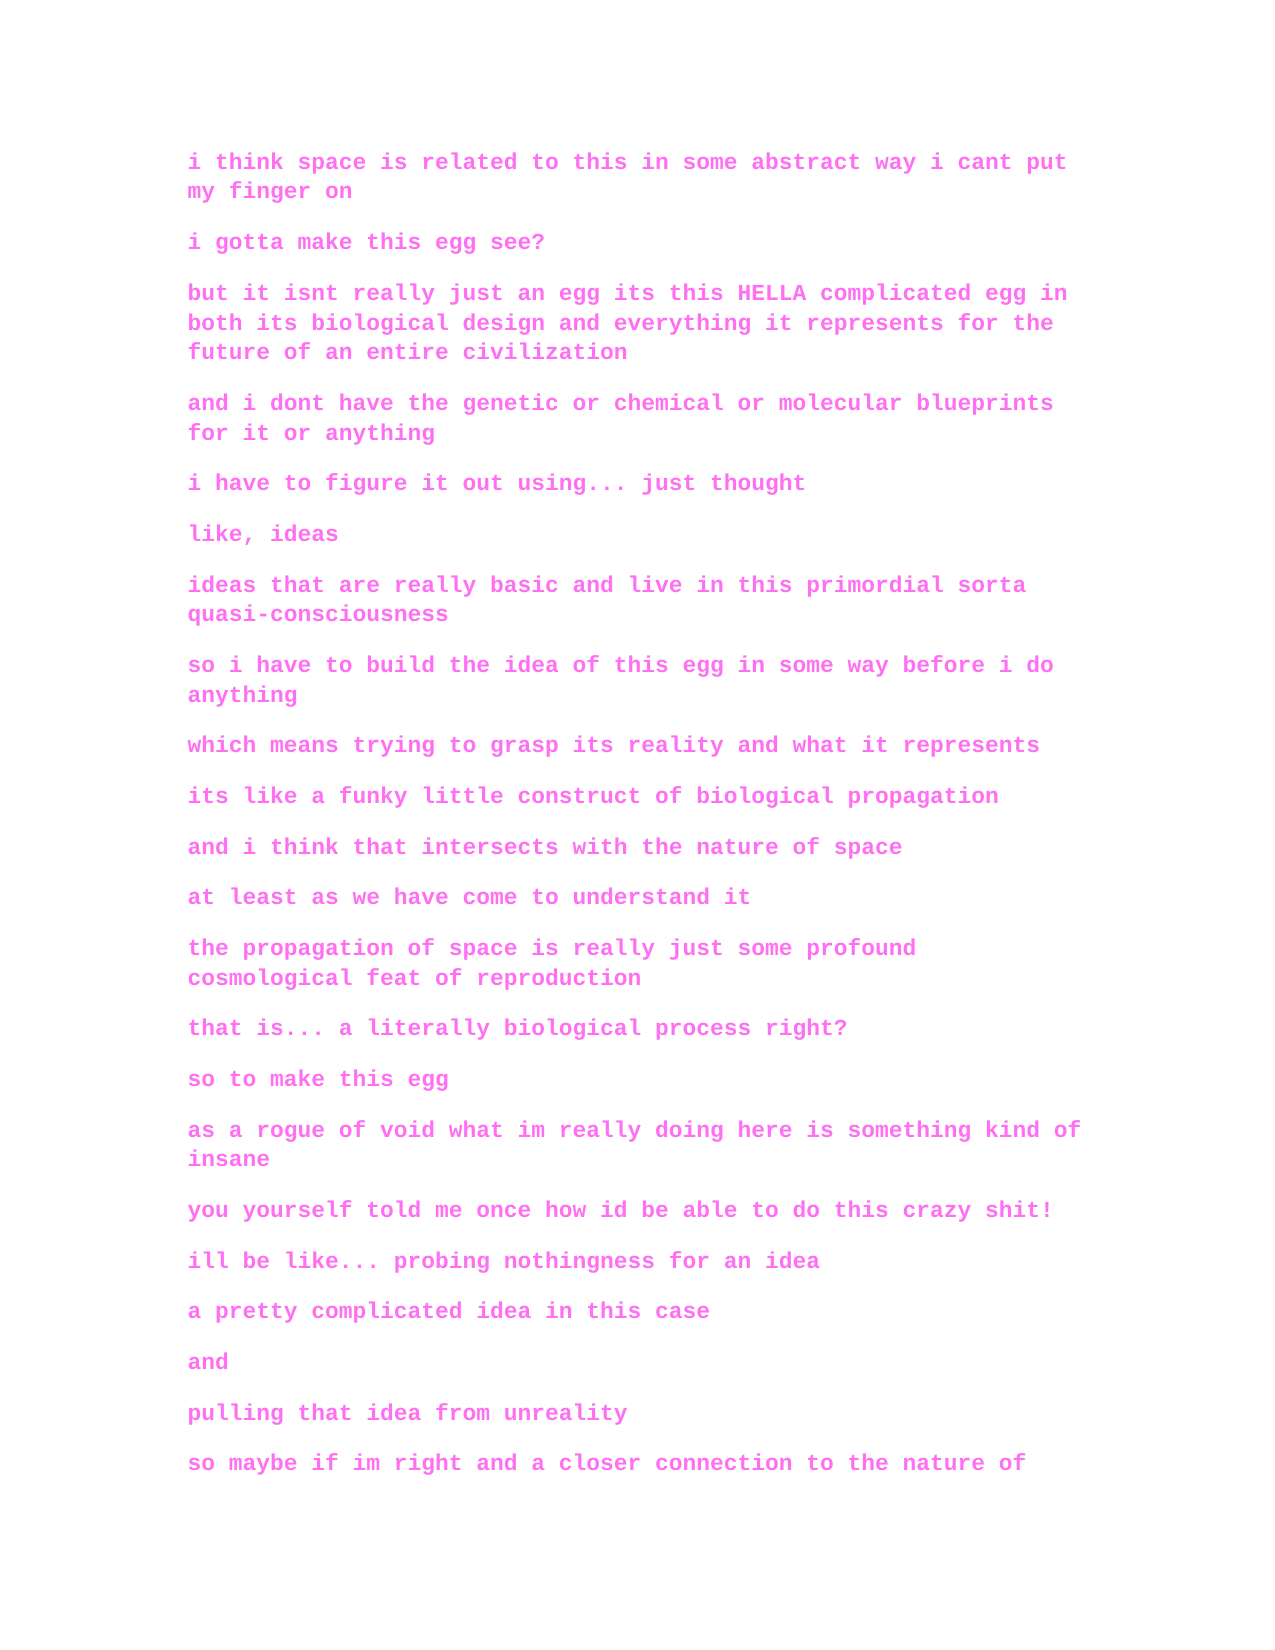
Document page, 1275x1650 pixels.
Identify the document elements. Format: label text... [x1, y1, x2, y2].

text its like a funky little construct of biological propagation [187, 784, 1087, 810]
text and i dont have the genetic or chemical or molecular blueprints for it or anything [187, 391, 1087, 447]
text but it isnt really just an egg its this HELLA complicated egg in both its biological design and everything it represents for the future of an entire civilization [187, 281, 1087, 367]
text you yourself told me once how id be able to do this crazy shit! [187, 1198, 1087, 1224]
text at least as we have come to understand it [187, 886, 1087, 912]
text i have to figure it out using... just thought [187, 472, 1087, 498]
text pulling that idea from unreality [187, 1401, 1087, 1427]
text so maybe if im right and a closer connection to the nature of [187, 1451, 1087, 1477]
text so to make this egg [187, 1067, 1087, 1093]
text like, ideas [187, 522, 1087, 548]
text so i have to build the idea of this egg in some way before i do anything [187, 653, 1087, 709]
text a pretty complicated idea in this case [187, 1299, 1087, 1326]
text that is... a literally biological process right? [187, 1017, 1087, 1043]
text ideas that are really basic and live in this primordial sorta quasi-consciousness [187, 573, 1087, 629]
text ill be like... probing nothingness for an idea [187, 1249, 1087, 1275]
text which means trying to grasp its reality and what it represents [187, 734, 1087, 760]
text and i think that intersects with the nature of space [187, 835, 1087, 861]
text the propagation of space is really just some profound cosmological feat of reproduction [187, 936, 1087, 992]
text and [187, 1350, 1087, 1376]
text i think space is related to this in some abstract way i cant put my finger on [187, 150, 1087, 206]
text i gotta make this egg see? [187, 230, 1087, 256]
text as a rogue of void what im really doing here is something kind of insane [187, 1118, 1087, 1174]
